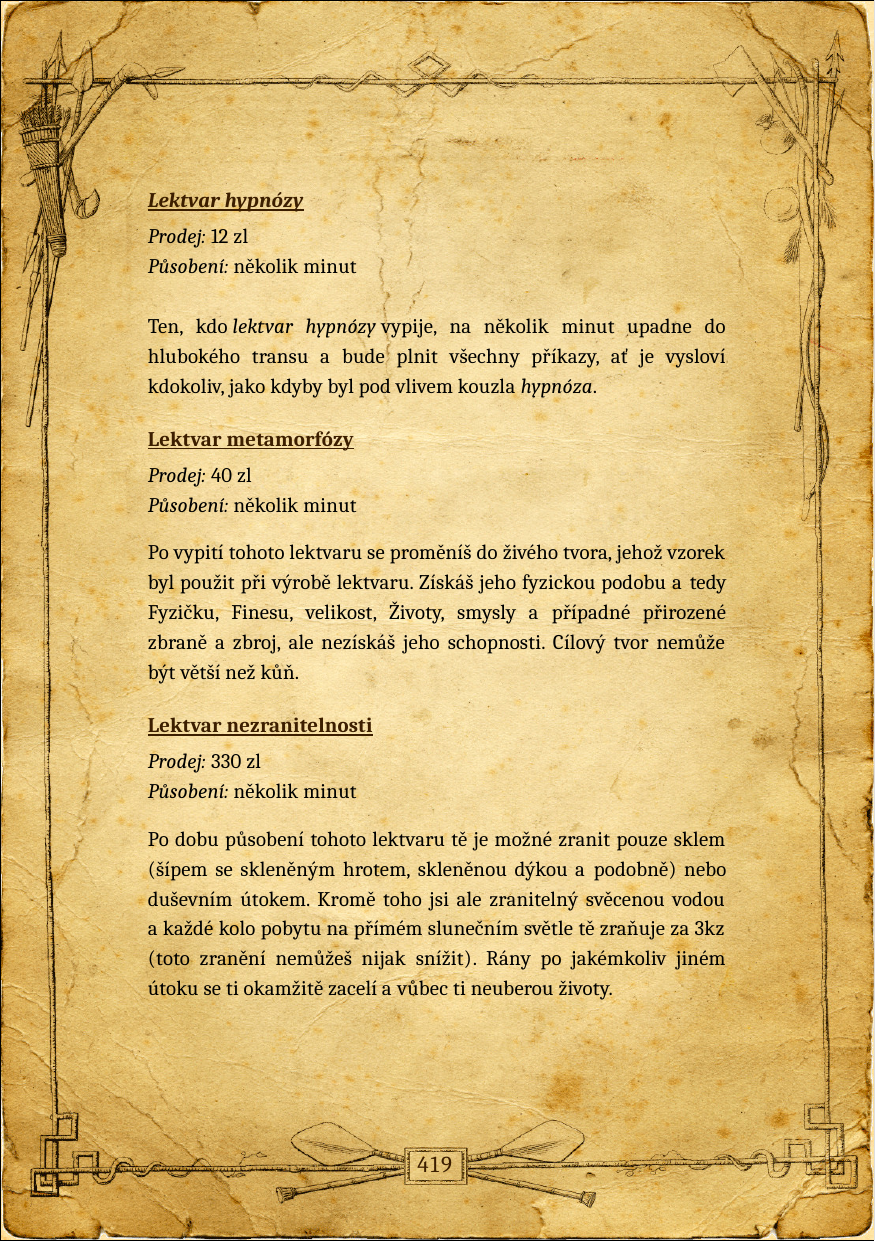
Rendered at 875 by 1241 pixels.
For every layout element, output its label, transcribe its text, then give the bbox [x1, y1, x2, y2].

subtitle Lektvar nezranitelnosti [148, 714, 726, 738]
subtitle Lektvar hypnózy [148, 189, 726, 213]
text Po dobu působení tohoto lektvaru tě je možné zranit pouze sklem (šípem se skleněným hrotem, skleněnou dýkou a⁠ podobně) nebo duševním útokem. Kromě toho jsi ale zranitelný svěcenou vodou a⁠ každé kolo pobytu na přímém slunečním světle tě zraňuje za 3kz (toto zranění nemůžeš nijak snížit). Rány po jakémkoliv jiném útoku se ti okamžitě zacelí a⁠ vůbec ti neuberou životy. [148, 827, 726, 1001]
text Prodej: 330 zl Působení: několik minut [148, 750, 726, 804]
text Po vypití tohoto lektvaru se proměníš do živého tvora, jehož vzorek byl použit při výrobě lektvaru. Získáš jeho fyzickou podobu a⁠ tedy Fyzičku, Finesu, velikost, Životy, smysly a⁠ případné přirozené zbraně a⁠ zbroj, ale nezískáš jeho schopnosti. Cílový tvor nemůže být větší než kůň. [148, 541, 726, 684]
text Prodej: 12 zl Působení: několik minut Ten, kdo lektvar hypnózy vypije, na několik minut upadne do hlubokého transu a⁠ bude plnit všechny příkazy, ať je vysloví kdokoliv, jako kdyby byl pod vlivem kouzla hypnóza. [148, 225, 726, 398]
text Prodej: 40 zl Působení: několik minut [148, 463, 726, 517]
picture [1, 1, 874, 1240]
subtitle Lektvar metamorfózy [148, 428, 726, 452]
